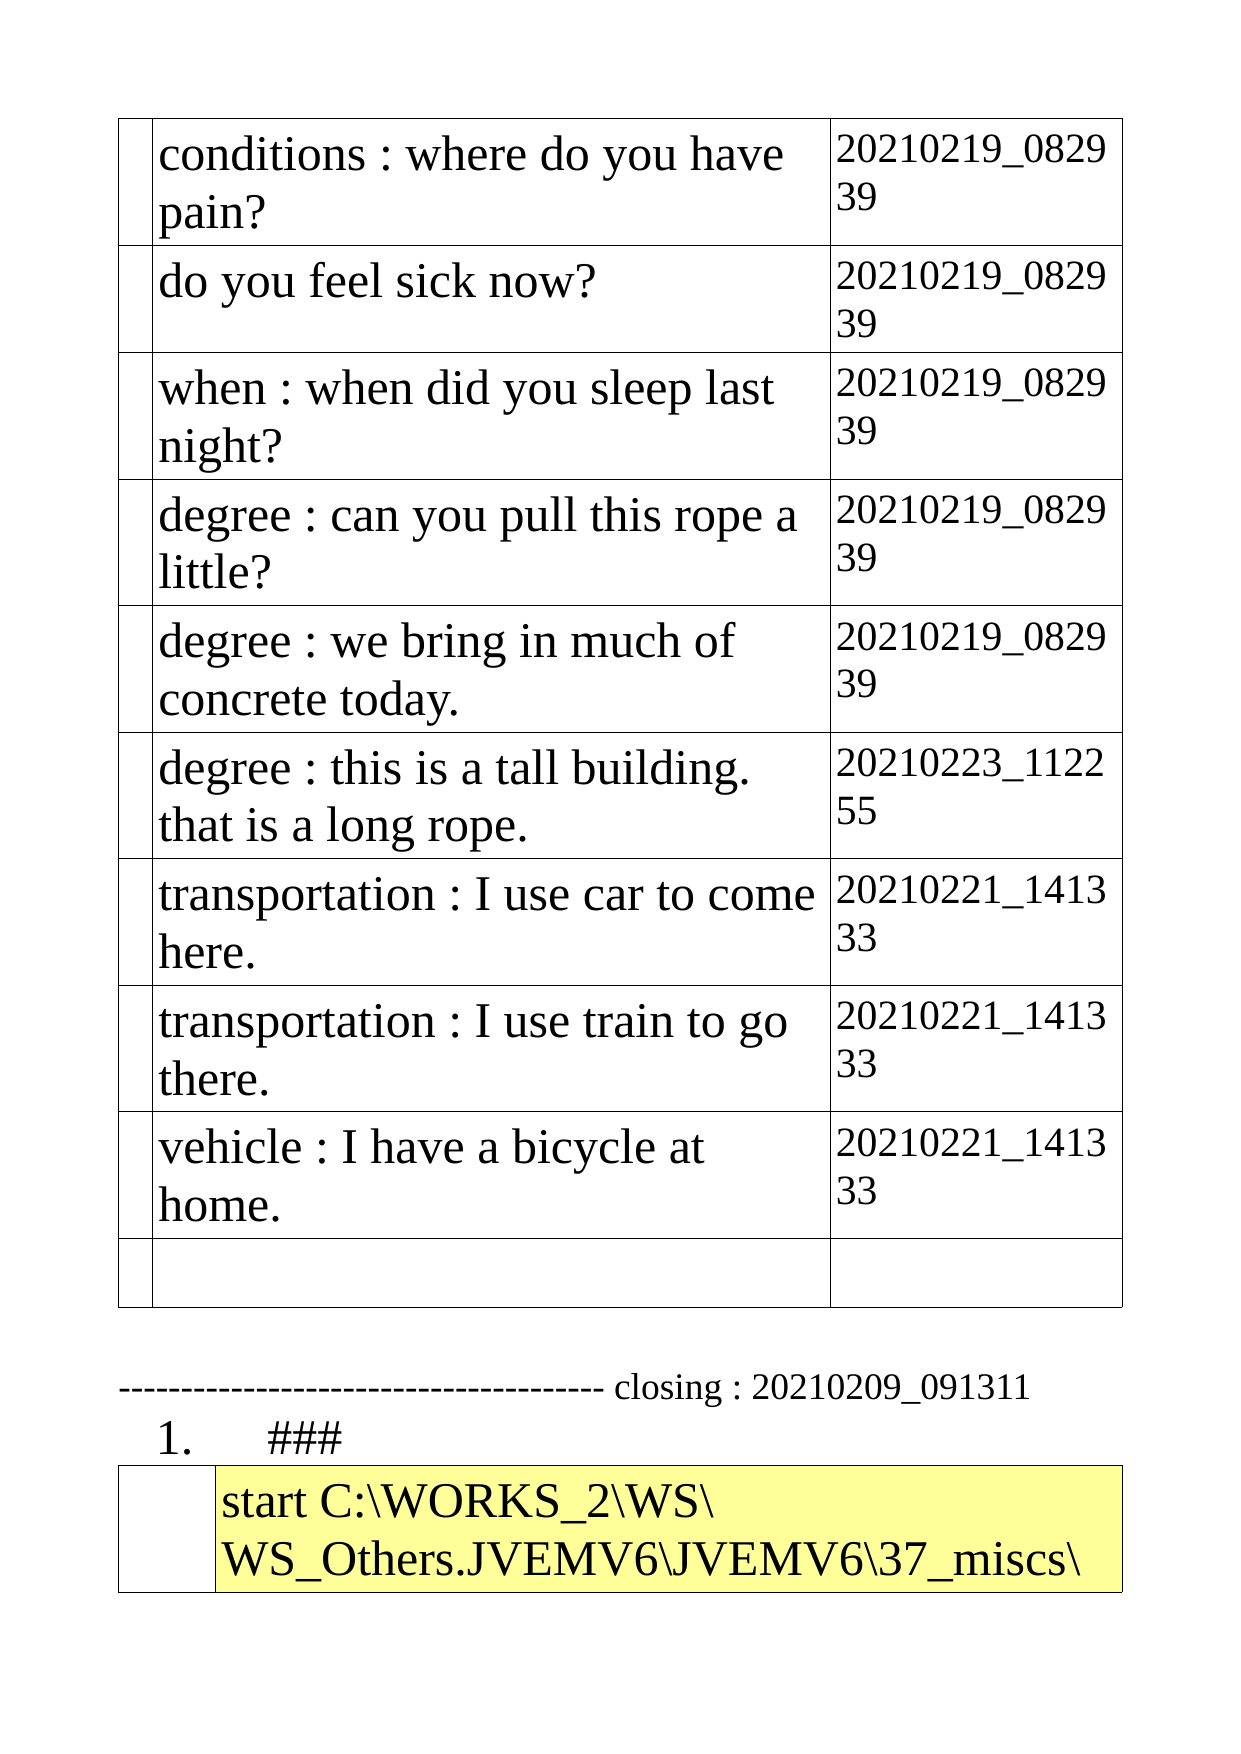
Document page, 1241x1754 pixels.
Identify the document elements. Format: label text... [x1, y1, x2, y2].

table_cell 20210221_141333 [831, 859, 1122, 985]
table_cell [119, 119, 152, 245]
table_cell 20210223_112255 [831, 733, 1122, 858]
table_cell [119, 1112, 152, 1238]
table_cell [119, 480, 152, 605]
table_cell 20210219_082939 [831, 606, 1122, 732]
table_cell 20210219_082939 [831, 246, 1122, 352]
table_cell degree : we bring in much of concrete today. [153, 606, 830, 732]
table_cell [119, 859, 152, 985]
table_cell 20210219_082939 [831, 119, 1122, 245]
table_cell 20210219_082939 [831, 353, 1122, 479]
table_cell transportation : I use train to go there. [153, 986, 830, 1111]
table_cell 20210221_141333 [831, 986, 1122, 1111]
table_cell vehicle : I have a bicycle at home. [153, 1112, 830, 1238]
list ### [156, 1408, 1122, 1465]
table_cell degree : this is a tall building. that is a long rope. [153, 733, 830, 858]
table_header [119, 1466, 215, 1592]
table_cell conditions : where do you have pain? [153, 119, 830, 245]
table_cell [831, 1239, 1122, 1307]
table_cell do you feel sick now? [153, 246, 830, 352]
table_cell [119, 733, 152, 858]
table_cell [119, 246, 152, 352]
table_cell 20210221_141333 [831, 1112, 1122, 1238]
table_cell [119, 1239, 152, 1307]
table_cell transportation : I use car to come here. [153, 859, 830, 985]
table_header start C:\WORKS_2\WS\WS_Others.JVEMV6\JVEMV6\37_miscs\ [216, 1466, 1122, 1592]
text --------------------------------------- closing : 20210209_091311 [118, 1365, 1122, 1408]
table_cell [119, 353, 152, 479]
table_cell [119, 986, 152, 1111]
table_cell [119, 606, 152, 732]
table_cell 20210219_082939 [831, 480, 1122, 605]
table_cell when : when did you sleep last night? [153, 353, 830, 479]
table_cell degree : can you pull this rope a little? [153, 480, 830, 605]
table_cell [153, 1239, 830, 1307]
